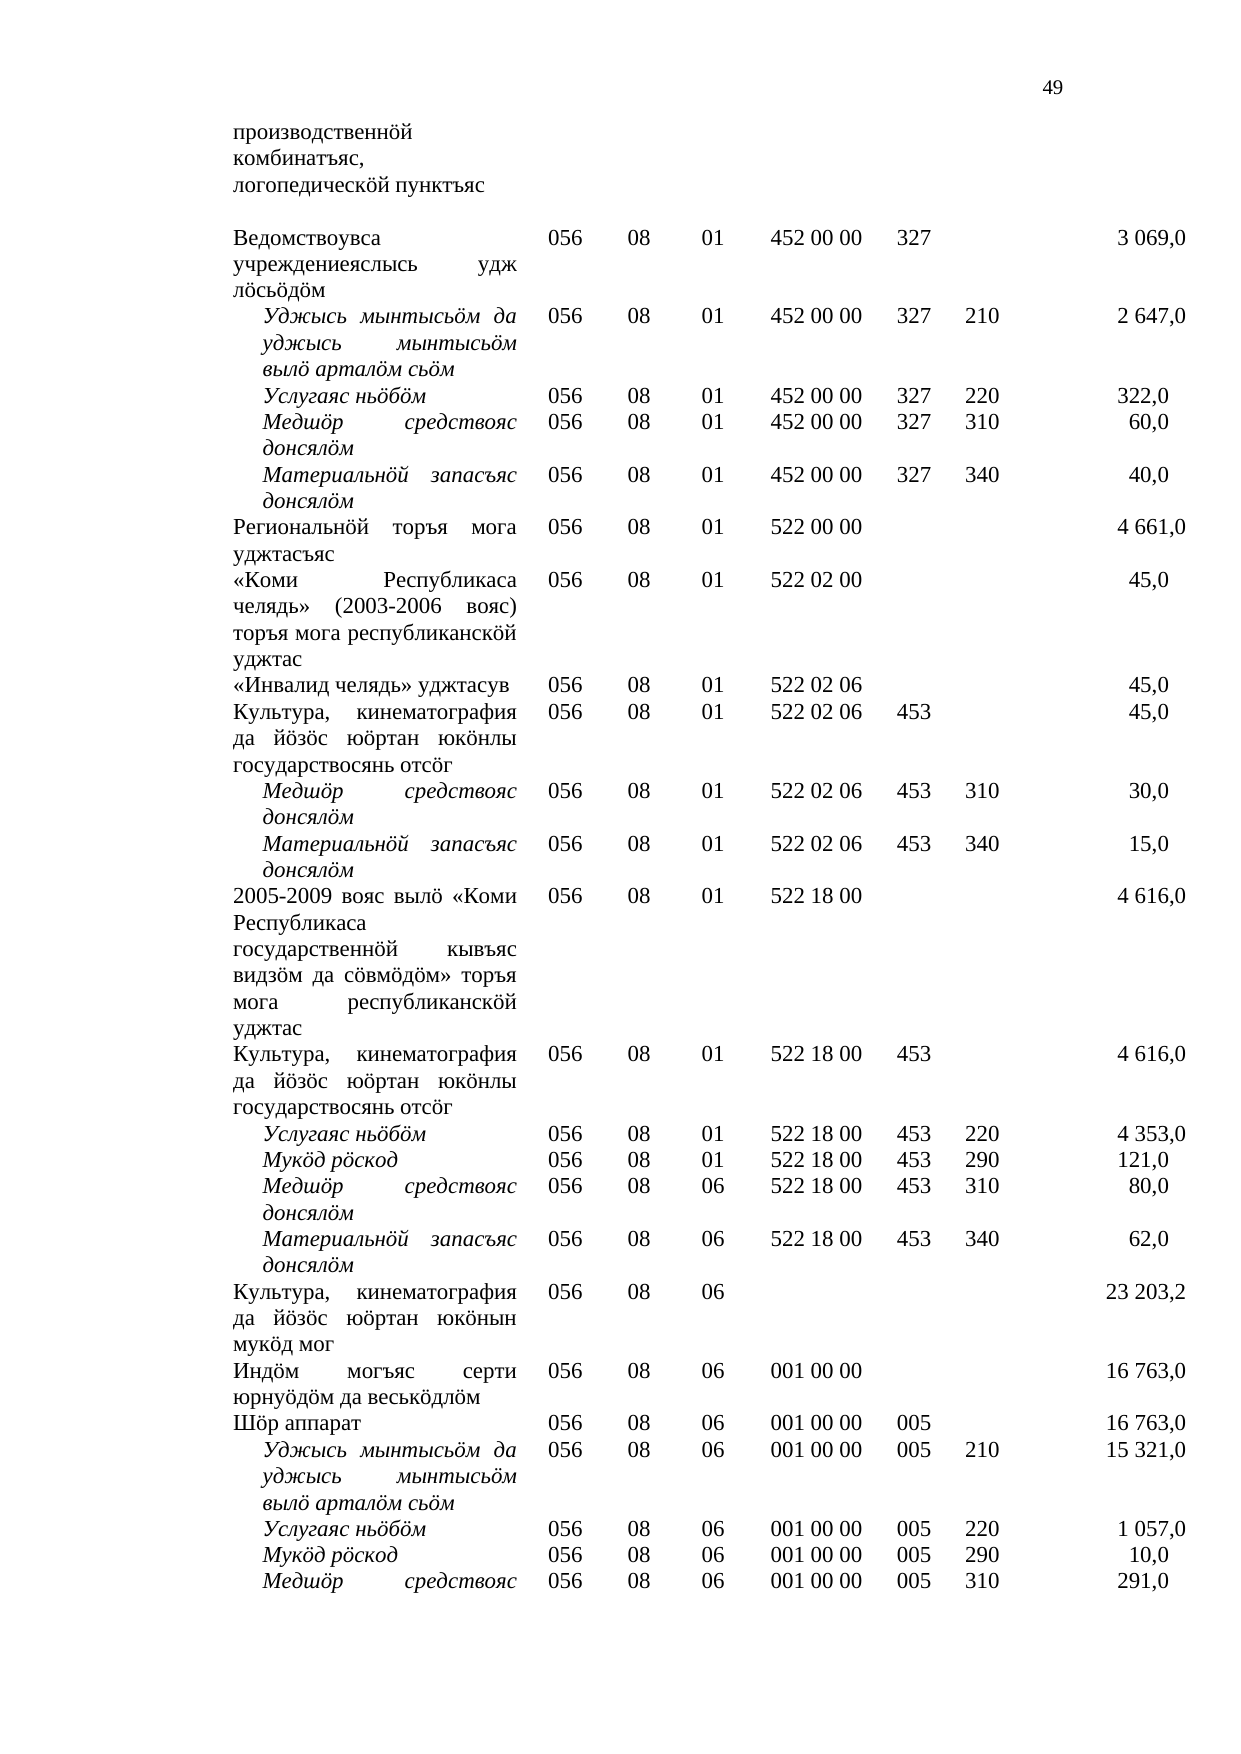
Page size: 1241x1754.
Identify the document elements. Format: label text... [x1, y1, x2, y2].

table_cell Культура, кинематография да йöзöс юöртан юкöнлы государствосянь отсöг [222, 1041, 528, 1119]
table_cell Региональнöй торъя мога уджтасъяс [222, 514, 528, 566]
table_cell 310 [945, 1568, 1019, 1594]
table_cell 056 [528, 1225, 602, 1278]
table_cell 001 00 00 [750, 1357, 882, 1409]
table_cell [1197, 118, 1240, 223]
table_cell [1197, 303, 1240, 382]
table_cell 01 [676, 1146, 750, 1172]
table_cell 06 [676, 1225, 750, 1278]
table_cell Мукöд рöскод [222, 1146, 528, 1172]
table_cell 322,0 [1019, 382, 1197, 408]
table_cell [945, 672, 1019, 698]
table_cell [883, 1357, 945, 1409]
table_cell 220 [945, 1120, 1019, 1146]
table_cell 4 616,0 [1019, 883, 1197, 1041]
table_cell 522 02 06 [750, 777, 882, 830]
table_cell 453 [883, 1225, 945, 1278]
table_cell 08 [602, 672, 676, 698]
table_cell [883, 118, 945, 223]
table_cell 06 [676, 1410, 750, 1436]
table_cell [945, 566, 1019, 672]
table_cell 005 [883, 1410, 945, 1436]
table_cell 453 [883, 777, 945, 830]
table_cell [1019, 118, 1197, 223]
table_cell [945, 1410, 1019, 1436]
table_cell 08 [602, 1410, 676, 1436]
table_cell 056 [528, 1436, 602, 1515]
table_cell 005 [883, 1568, 945, 1594]
table_cell 056 [528, 1041, 602, 1119]
table_cell 056 [528, 1120, 602, 1146]
table_cell 327 [883, 224, 945, 303]
table_cell 056 [528, 830, 602, 882]
table_cell [1197, 1041, 1240, 1119]
table_cell 23 203,2 [1019, 1278, 1197, 1357]
table_cell 327 [883, 382, 945, 408]
table_cell 06 [676, 1515, 750, 1541]
table_cell Уджысь мынтысьöм да уджысь мынтысьöм вылö арталöм сьöм [222, 303, 528, 382]
table_cell Медшöр средствояс донсялöм [222, 777, 528, 830]
table_cell 453 [883, 830, 945, 882]
table_cell 01 [676, 830, 750, 882]
table_cell 08 [602, 1357, 676, 1409]
table_cell [676, 118, 750, 223]
table_cell 08 [602, 1146, 676, 1172]
table_cell [1197, 1278, 1240, 1357]
table_cell 45,0 [1019, 698, 1197, 777]
table_cell 01 [676, 408, 750, 461]
table_cell 08 [602, 1278, 676, 1357]
table_cell 08 [602, 382, 676, 408]
table_cell [1197, 883, 1240, 1041]
table_cell 056 [528, 1357, 602, 1409]
table_cell 056 [528, 1146, 602, 1172]
table_cell [1197, 1410, 1240, 1436]
table_cell 16 763,0 [1019, 1410, 1197, 1436]
table_cell [945, 514, 1019, 566]
table_cell Культура, кинематография да йöзöс юöртан юкöнын мукöд мог [222, 1278, 528, 1357]
table_cell 220 [945, 1515, 1019, 1541]
table_cell [1197, 566, 1240, 672]
table_cell 453 [883, 1120, 945, 1146]
table_cell 01 [676, 224, 750, 303]
table_cell 08 [602, 514, 676, 566]
table_cell 310 [945, 1172, 1019, 1225]
table_cell 056 [528, 461, 602, 513]
table_cell 08 [602, 1172, 676, 1225]
table_cell 06 [676, 1357, 750, 1409]
table_cell 452 00 00 [750, 382, 882, 408]
table_cell Материальнöй запасъяс донсялöм [222, 1225, 528, 1278]
table_cell [945, 118, 1019, 223]
table_cell 001 00 00 [750, 1568, 882, 1594]
table_cell 121,0 [1019, 1146, 1197, 1172]
table_cell 327 [883, 303, 945, 382]
table_cell 056 [528, 672, 602, 698]
table_cell [1197, 1436, 1240, 1515]
table_cell 056 [528, 1410, 602, 1436]
table_cell 01 [676, 1041, 750, 1119]
table_cell 056 [528, 777, 602, 830]
table_cell 01 [676, 672, 750, 698]
table_cell 45,0 [1019, 672, 1197, 698]
table_cell 08 [602, 1568, 676, 1594]
table_cell Материальнöй запасъяс донсялöм [222, 830, 528, 882]
table_cell 4 353,0 [1019, 1120, 1197, 1146]
table_cell «Инвалид челядь» уджтасув [222, 672, 528, 698]
table_cell 08 [602, 1041, 676, 1119]
table_cell [883, 672, 945, 698]
table_cell 210 [945, 303, 1019, 382]
table_cell [945, 1278, 1019, 1357]
table_cell [528, 118, 602, 223]
table_cell 08 [602, 566, 676, 672]
table_cell 056 [528, 1172, 602, 1225]
table_cell Шöр аппарат [222, 1410, 528, 1436]
table_cell [883, 1278, 945, 1357]
table_cell 08 [602, 408, 676, 461]
table_cell 08 [602, 224, 676, 303]
table_cell [1197, 1120, 1240, 1146]
table_cell 06 [676, 1541, 750, 1568]
table_cell 327 [883, 408, 945, 461]
table_cell 005 [883, 1436, 945, 1515]
table_cell 522 02 06 [750, 698, 882, 777]
table_cell 001 00 00 [750, 1436, 882, 1515]
table_cell 01 [676, 303, 750, 382]
table_cell 290 [945, 1541, 1019, 1568]
table_cell [750, 1278, 882, 1357]
table_cell 310 [945, 408, 1019, 461]
table_cell [945, 883, 1019, 1041]
table_cell 452 00 00 [750, 224, 882, 303]
table_cell [1197, 1568, 1240, 1594]
table_cell 08 [602, 1120, 676, 1146]
table_cell 522 02 00 [750, 566, 882, 672]
table_cell 310 [945, 777, 1019, 830]
table_cell 01 [676, 777, 750, 830]
table_cell Индöм могъяс серти юрнуöдöм да веськöдлöм [222, 1357, 528, 1409]
table_cell 005 [883, 1541, 945, 1568]
table_cell 08 [602, 830, 676, 882]
table_cell 056 [528, 514, 602, 566]
table_cell 291,0 [1019, 1568, 1197, 1594]
table_cell 4 661,0 [1019, 514, 1197, 566]
table_cell 056 [528, 1568, 602, 1594]
table_cell 056 [528, 408, 602, 461]
table_cell 522 18 00 [750, 1041, 882, 1119]
table_cell 522 18 00 [750, 1172, 882, 1225]
table_cell 001 00 00 [750, 1515, 882, 1541]
table_cell производственнöй комбинатъяс, логопедическöй пунктъяс [222, 118, 528, 223]
table_cell [945, 698, 1019, 777]
table_cell 3 069,0 [1019, 224, 1197, 303]
table_cell [750, 118, 882, 223]
table_cell Материальнöй запасъяс донсялöм [222, 461, 528, 513]
table_cell 2005-2009 вояс вылö «Коми Республикаса государственнöй кывъяс видзöм да сöвмöдöм» торъя мога республиканскöй уджтас [222, 883, 528, 1041]
table_cell [1197, 1225, 1240, 1278]
table_cell Услугаяс ньöбöм [222, 1120, 528, 1146]
table_cell [883, 514, 945, 566]
table_cell 220 [945, 382, 1019, 408]
table_cell 452 00 00 [750, 408, 882, 461]
table_cell 522 00 00 [750, 514, 882, 566]
table_cell 056 [528, 1515, 602, 1541]
table_cell 005 [883, 1515, 945, 1541]
table_cell 06 [676, 1568, 750, 1594]
table_cell 056 [528, 1278, 602, 1357]
table_cell 08 [602, 461, 676, 513]
table_cell [1197, 1172, 1240, 1225]
table_cell 001 00 00 [750, 1410, 882, 1436]
table_cell 001 00 00 [750, 1541, 882, 1568]
table_cell Медшöр средствояс донсялöм [222, 1172, 528, 1225]
table_cell 06 [676, 1172, 750, 1225]
table_cell 327 [883, 461, 945, 513]
table_cell 01 [676, 698, 750, 777]
table_cell 08 [602, 1515, 676, 1541]
table_cell 01 [676, 514, 750, 566]
table_cell Услугаяс ньöбöм [222, 382, 528, 408]
table_cell Мукöд рöскод [222, 1541, 528, 1568]
table_cell 056 [528, 1541, 602, 1568]
table_cell 62,0 [1019, 1225, 1197, 1278]
table_cell 30,0 [1019, 777, 1197, 830]
table_cell [1197, 1515, 1240, 1541]
table_cell 15 321,0 [1019, 1436, 1197, 1515]
table_cell 2 647,0 [1019, 303, 1197, 382]
table_cell [1197, 672, 1240, 698]
table_cell [1197, 1357, 1240, 1409]
table_cell [1197, 514, 1240, 566]
table_cell 06 [676, 1278, 750, 1357]
table_cell Медшöр средствояс донсялöм [222, 408, 528, 461]
table_cell [883, 566, 945, 672]
table_cell Медшöр средствояс [222, 1568, 528, 1594]
table_cell 056 [528, 883, 602, 1041]
table_cell [1197, 777, 1240, 830]
table_cell 01 [676, 1120, 750, 1146]
table_cell [1197, 224, 1240, 303]
table_cell [945, 1041, 1019, 1119]
table_cell Культура, кинематография да йöзöс юöртан юкöнлы государствосянь отсöг [222, 698, 528, 777]
table_cell 522 02 06 [750, 672, 882, 698]
table_cell 40,0 [1019, 461, 1197, 513]
table_cell 16 763,0 [1019, 1357, 1197, 1409]
table_cell 340 [945, 461, 1019, 513]
table_cell 056 [528, 698, 602, 777]
table_cell 10,0 [1019, 1541, 1197, 1568]
table_cell 453 [883, 1172, 945, 1225]
table_cell 453 [883, 698, 945, 777]
table_cell 15,0 [1019, 830, 1197, 882]
table_cell 08 [602, 1436, 676, 1515]
table_cell 453 [883, 1146, 945, 1172]
table_cell [602, 118, 676, 223]
table_cell Уджысь мынтысьöм да уджысь мынтысьöм вылö арталöм сьöм [222, 1436, 528, 1515]
table_cell Ведомствоувса учреждениеяслысь удж лöсьöдöм [222, 224, 528, 303]
table_cell 210 [945, 1436, 1019, 1515]
table_cell 056 [528, 303, 602, 382]
table_cell [1197, 461, 1240, 513]
table_cell [945, 224, 1019, 303]
table_cell 01 [676, 382, 750, 408]
table_cell 60,0 [1019, 408, 1197, 461]
table_cell 522 18 00 [750, 1120, 882, 1146]
table_cell 522 18 00 [750, 883, 882, 1041]
table_cell 056 [528, 382, 602, 408]
table_cell [1197, 1541, 1240, 1568]
table_cell 290 [945, 1146, 1019, 1172]
table_cell [1197, 408, 1240, 461]
table_cell 4 616,0 [1019, 1041, 1197, 1119]
table_cell «Коми Республикаса челядь» (2003-2006 вояс) торъя мога республиканскöй уджтас [222, 566, 528, 672]
table_cell [1197, 1146, 1240, 1172]
table_cell 45,0 [1019, 566, 1197, 672]
table_cell 452 00 00 [750, 303, 882, 382]
table_cell 08 [602, 883, 676, 1041]
table_cell 08 [602, 303, 676, 382]
table_cell 453 [883, 1041, 945, 1119]
table_cell 01 [676, 566, 750, 672]
table_cell 056 [528, 566, 602, 672]
table_cell [1197, 698, 1240, 777]
table_cell 06 [676, 1436, 750, 1515]
table_cell 08 [602, 1225, 676, 1278]
table_cell [945, 1357, 1019, 1409]
table_cell 452 00 00 [750, 461, 882, 513]
table_cell 08 [602, 698, 676, 777]
table_cell 01 [676, 883, 750, 1041]
table_cell 1 057,0 [1019, 1515, 1197, 1541]
table_cell 340 [945, 830, 1019, 882]
table_cell 522 18 00 [750, 1146, 882, 1172]
table_cell [883, 883, 945, 1041]
table_cell 522 02 06 [750, 830, 882, 882]
table_cell 08 [602, 1541, 676, 1568]
table_cell 08 [602, 777, 676, 830]
table_cell 01 [676, 461, 750, 513]
table_cell [1197, 382, 1240, 408]
table_cell [1197, 830, 1240, 882]
table_cell 056 [528, 224, 602, 303]
table_cell 340 [945, 1225, 1019, 1278]
table_cell Услугаяс ньöбöм [222, 1515, 528, 1541]
table_cell 80,0 [1019, 1172, 1197, 1225]
table_cell 522 18 00 [750, 1225, 882, 1278]
